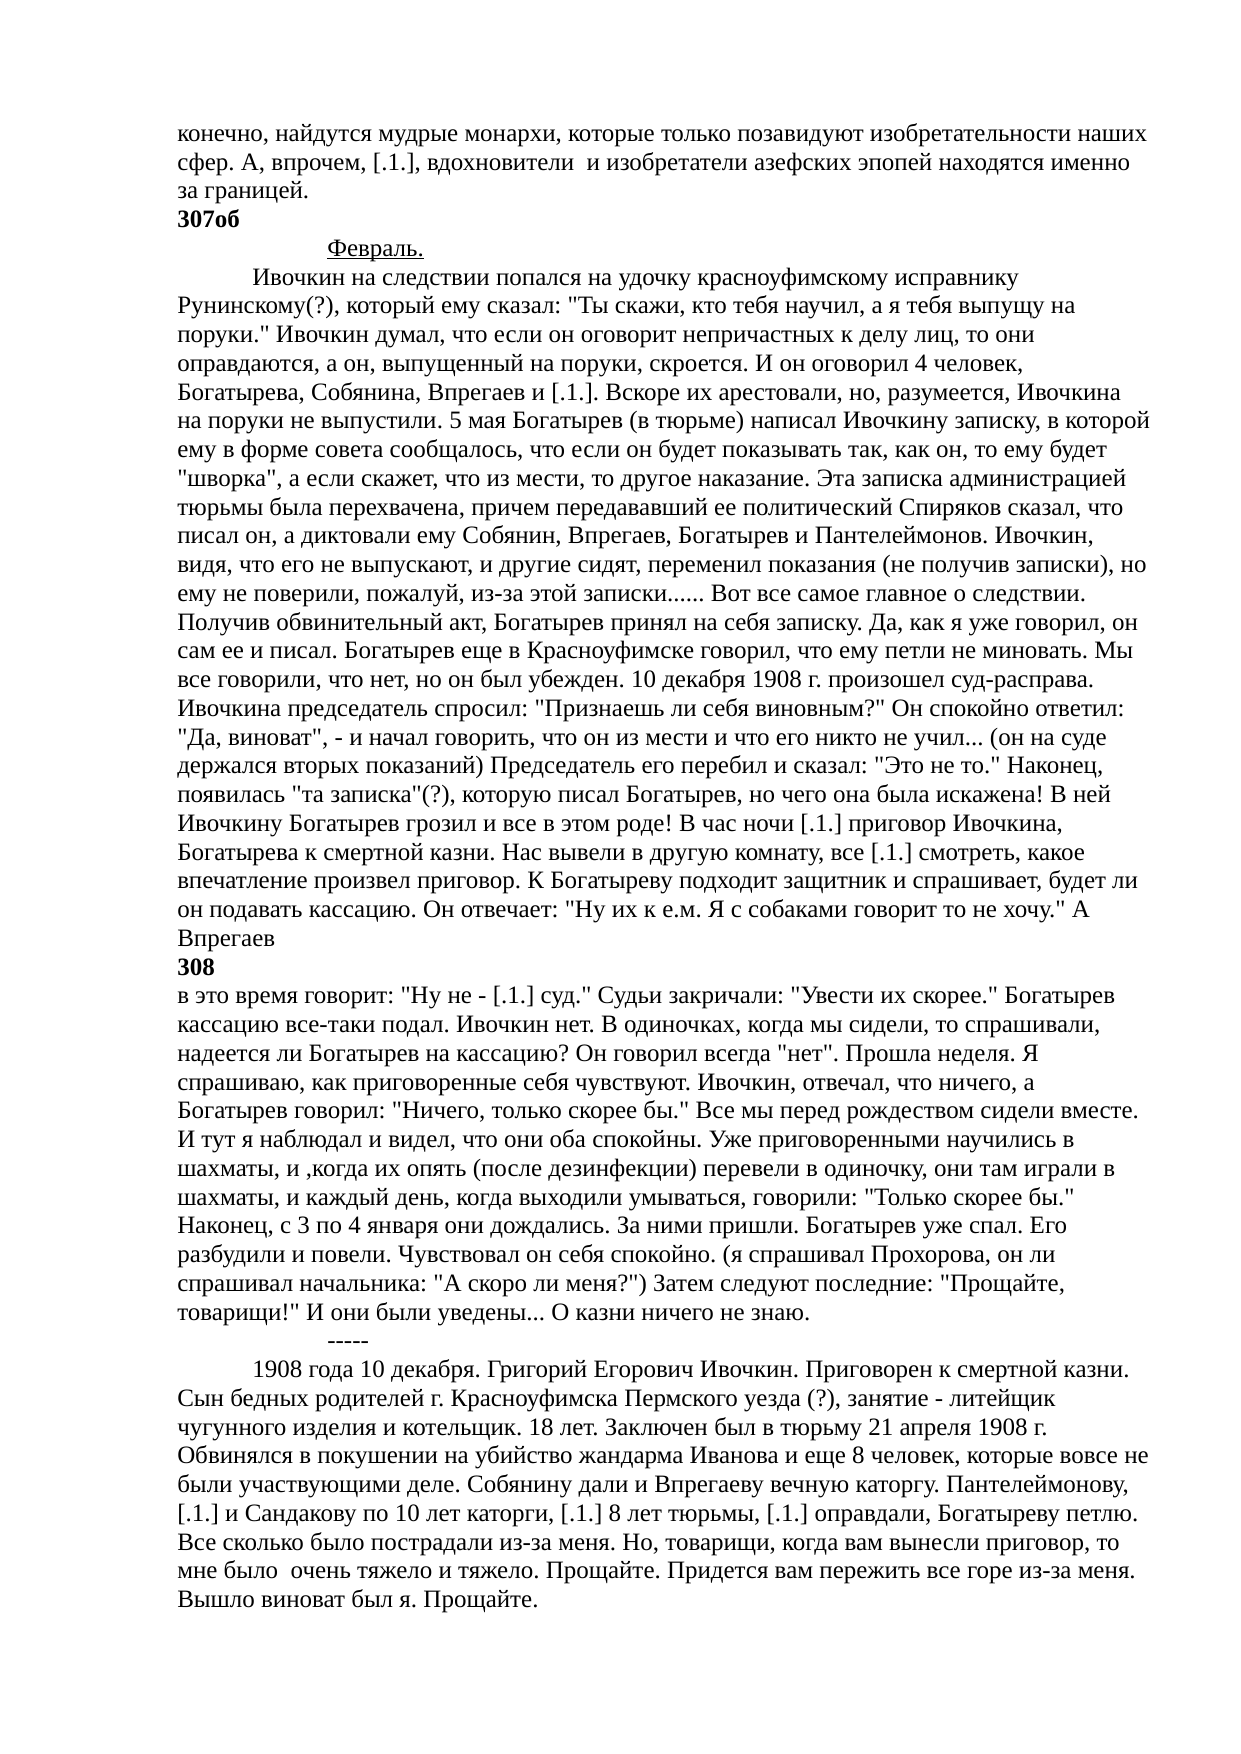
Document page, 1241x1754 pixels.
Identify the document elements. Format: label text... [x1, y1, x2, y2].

text 1908 года 10 декабря. Григорий Егорович Ивочкин. Приговорен к смертной казни. Сын бедных родителей г. Красноуфимска Пермского уезда (?), занятие - литейщик чугунного изделия и котельщик. 18 лет. Заключен был в тюрьму 21 апреля 1908 г. Обвинялся в покушении на убийство жандарма Иванова и еще 8 человек, которые вовсе не были участвующими деле. Собянину дали и Впрегаеву вечную каторгу. Пантелеймонову, [.1.] и Сандакову по 10 лет каторги, [.1.] 8 лет тюрьмы, [.1.] оправдали, Богатыреву петлю. Все сколько было пострадали из-за меня. Но, товарищи, когда вам вынесли приговор, то мне было очень тяжело и тяжело. Прощайте. Придется вам пережить все горе из-за меня. Вышло виноват был я. Прощайте. [177, 1354, 1152, 1613]
text 308 [177, 952, 1152, 981]
text Февраль. [177, 233, 1152, 262]
text ----- [177, 1326, 1152, 1354]
text 307об [177, 204, 1152, 233]
text Ивочкин на следствии попался на удочку красноуфимскому исправнику Рунинскому(?), который ему сказал: "Ты скажи, кто тебя научил, а я тебя выпущу на поруки." Ивочкин думал, что если он оговорит непричастных к делу лиц, то они оправдаются, а он, выпущенный на поруки, скроется. И он оговорил 4 человек, Богатырева, Собянина, Впрегаев и [.1.]. Вскоре их арестовали, но, разумеется, Ивочкина на поруки не выпустили. 5 мая Богатырев (в тюрьме) написал Ивочкину записку, в которой ему в форме совета сообщалось, что если он будет показывать так, как он, то ему будет "шворка", а если скажет, что из мести, то другое наказание. Эта записка администрацией тюрьмы была перехвачена, причем передававший ее политический Спиряков сказал, что писал он, а диктовали ему Собянин, Впрегаев, Богатырев и Пантелеймонов. Ивочкин, видя, что его не выпускают, и другие сидят, переменил показания (не получив записки), но ему не поверили, пожалуй, из-за этой записки...... Вот все самое главное о следствии. Получив обвинительный акт, Богатырев принял на себя записку. Да, как я уже говорил, он сам ее и писал. Богатырев еще в Красноуфимске говорил, что ему петли не миновать. Мы все говорили, что нет, но он был убежден. 10 декабря 1908 г. произошел суд-расправа. Ивочкина председатель спросил: "Признаешь ли себя виновным?" Он спокойно ответил: "Да, виноват", - и начал говорить, что он из мести и что его никто не учил... (он на суде держался вторых показаний) Председатель его перебил и сказал: "Это не то." Наконец, появилась "та записка"(?), которую писал Богатырев, но чего она была искажена! В ней Ивочкину Богатырев грозил и все в этом роде! В час ночи [.1.] приговор Ивочкина, Богатырева к смертной казни. Нас вывели в другую комнату, все [.1.] смотреть, какое впечатление произвел приговор. К Богатыреву подходит защитник и спрашивает, будет ли он подавать кассацию. Он отвечает: "Ну их к е.м. Я с собаками говорит то не хочу." А Впрегаев [177, 262, 1152, 952]
text в это время говорит: "Ну не - [.1.] суд." Судьи закричали: "Увести их скорее." Богатырев кассацию все-таки подал. Ивочкин нет. В одиночках, когда мы сидели, то спрашивали, надеется ли Богатырев на кассацию? Он говорил всегда "нет". Прошла неделя. Я спрашиваю, как приговоренные себя чувствуют. Ивочкин, отвечал, что ничего, а Богатырев говорил: "Ничего, только скорее бы." Все мы перед рождеством сидели вместе. И тут я наблюдал и видел, что они оба спокойны. Уже приговоренными научились в шахматы, и ,когда их опять (после дезинфекции) перевели в одиночку, они там играли в шахматы, и каждый день, когда выходили умываться, говорили: "Только скорее бы." Наконец, с 3 по 4 января они дождались. За ними пришли. Богатырев уже спал. Его разбудили и повели. Чувствовал он себя спокойно. (я спрашивал Прохорова, он ли спрашивал начальника: "А скоро ли меня?") Затем следуют последние: "Прощайте, товарищи!" И они были уведены... О казни ничего не знаю. [177, 981, 1152, 1326]
text конечно, найдутся мудрые монархи, которые только позавидуют изобретательности наших сфер. А, впрочем, [.1.], вдохновители и изобретатели азефских эпопей находятся именно за границей. [177, 118, 1152, 204]
